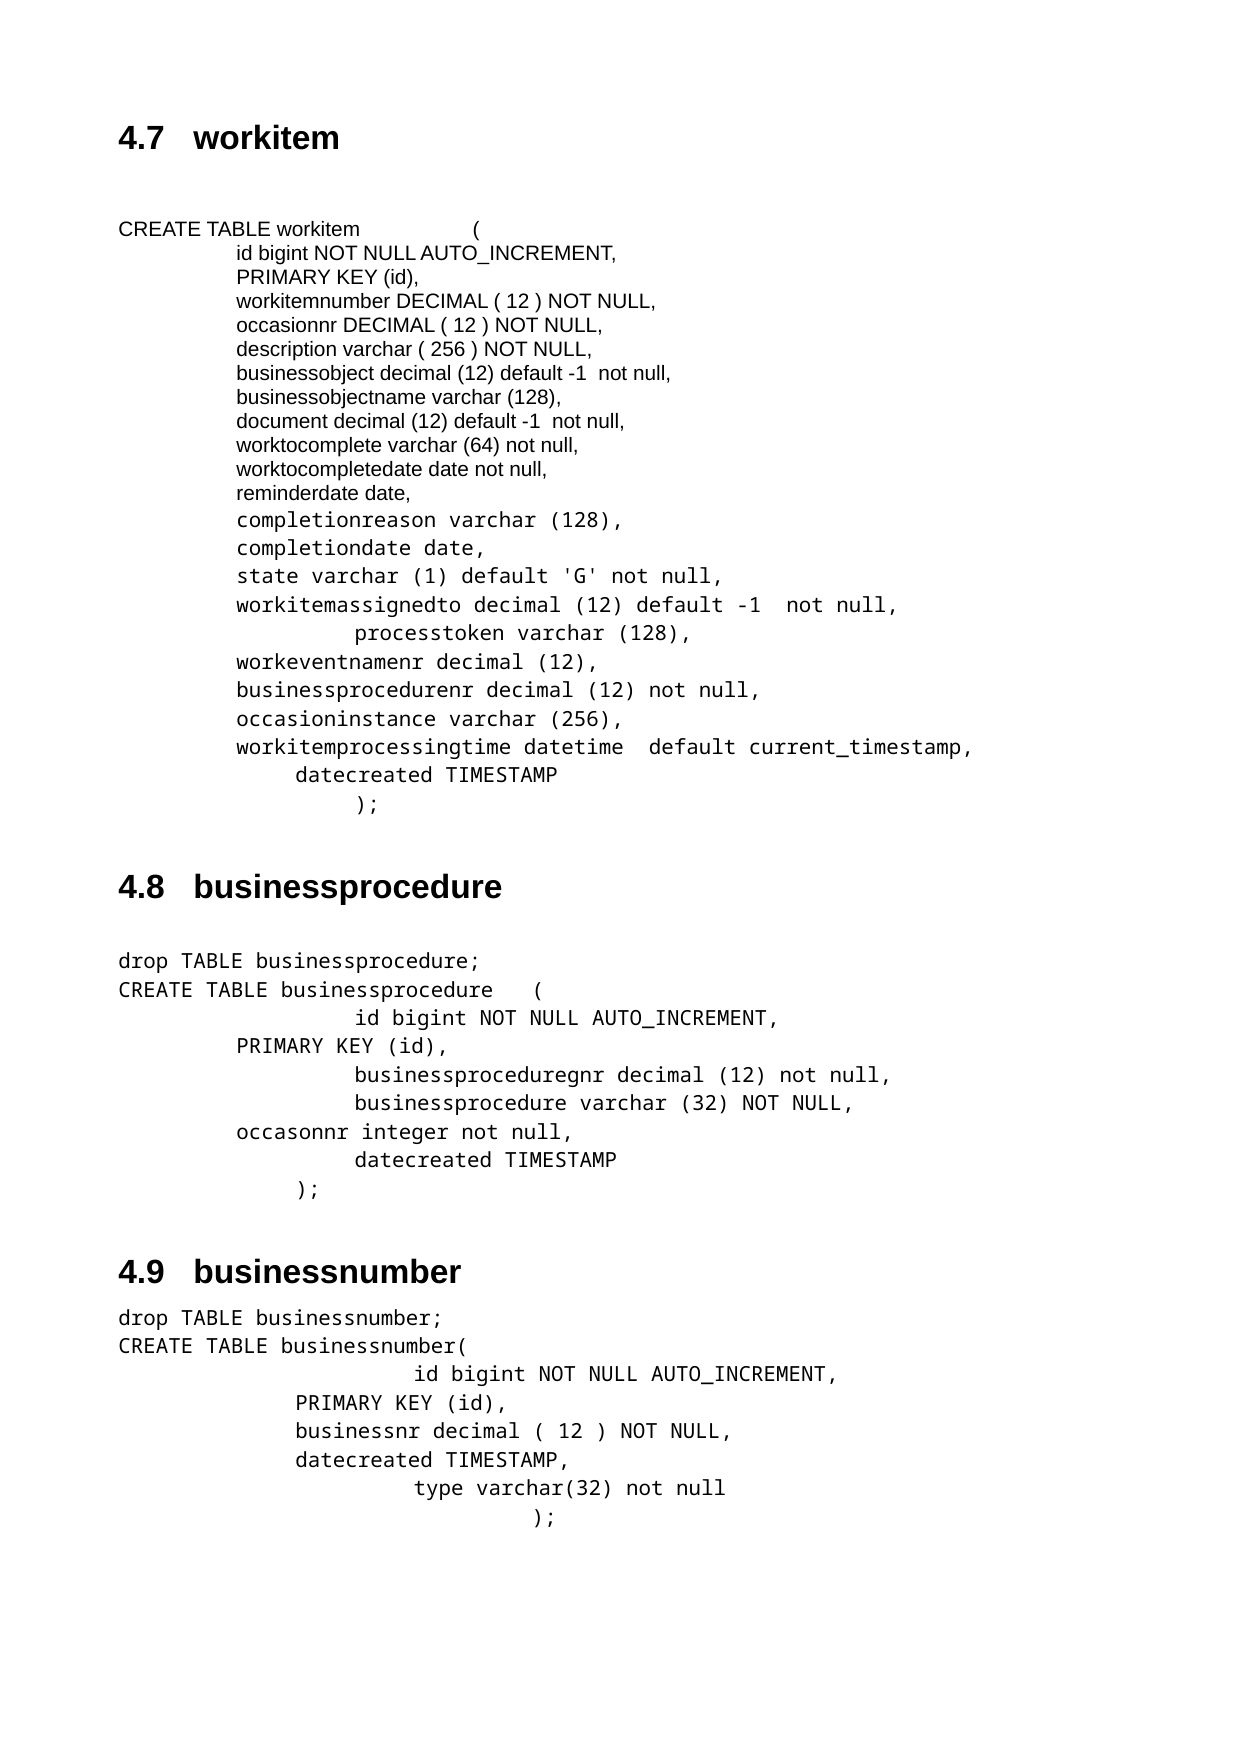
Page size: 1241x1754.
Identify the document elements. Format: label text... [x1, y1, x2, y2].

text CREATE TABLE businessnumber( [118, 1331, 1122, 1359]
text ); [118, 1502, 1122, 1530]
text businessprocedurenr decimal (12) not null, [118, 675, 1122, 704]
text workitemnumber DECIMAL ( 12 ) NOT NULL, [118, 289, 1122, 313]
text state varchar (1) default 'G' not null, [118, 562, 1122, 590]
text PRIMARY KEY (id), [118, 1388, 1122, 1416]
text processtoken varchar (128), [118, 618, 1122, 647]
text id bigint NOT NULL AUTO_INCREMENT, [118, 1003, 1122, 1032]
text completiondate date, [118, 533, 1122, 562]
text ); [118, 789, 1122, 817]
text datecreated TIMESTAMP [118, 761, 1122, 789]
text description varchar ( 256 ) NOT NULL, [118, 337, 1122, 361]
text businessproceduregnr decimal (12) not null, [118, 1060, 1122, 1088]
text occasonnr integer not null, [118, 1117, 1122, 1145]
subtitle businessnumber [118, 1252, 1122, 1290]
text workitemprocessingtime datetime default current_timestamp, [118, 732, 1122, 761]
text occasioninstance varchar (256), [118, 704, 1122, 732]
text workeventnamenr decimal (12), [118, 647, 1122, 675]
text id bigint NOT NULL AUTO_INCREMENT, [118, 241, 1122, 265]
text businessprocedure varchar (32) NOT NULL, [118, 1088, 1122, 1117]
text worktocomplete varchar (64) not null, [118, 433, 1122, 457]
text businessobject decimal (12) default -1 not null, [118, 361, 1122, 385]
text drop TABLE businessnumber; [118, 1303, 1122, 1331]
subtitle businessprocedure [118, 867, 1122, 905]
text type varchar(32) not null [118, 1473, 1122, 1502]
text worktocompletedate date not null, [118, 457, 1122, 481]
text businessnr decimal ( 12 ) NOT NULL, [118, 1416, 1122, 1445]
text document decimal (12) default -1 not null, [118, 409, 1122, 433]
text PRIMARY KEY (id), [118, 1032, 1122, 1060]
text reminderdate date, [118, 481, 1122, 505]
text CREATE TABLE businessprocedure ( [118, 975, 1122, 1003]
text id bigint NOT NULL AUTO_INCREMENT, [118, 1359, 1122, 1388]
subtitle workitem [118, 118, 1122, 157]
text datecreated TIMESTAMP [118, 1145, 1122, 1174]
text CREATE TABLE workitem ( [118, 217, 1122, 241]
text occasionnr DECIMAL ( 12 ) NOT NULL, [118, 313, 1122, 337]
text ); [118, 1174, 1122, 1202]
text completionreason varchar (128), [118, 505, 1122, 533]
text businessobjectname varchar (128), [118, 385, 1122, 409]
text drop TABLE businessprocedure; [118, 946, 1122, 975]
text datecreated TIMESTAMP, [118, 1445, 1122, 1473]
text workitemassignedto decimal (12) default -1 not null, [118, 590, 1122, 618]
text PRIMARY KEY (id), [118, 265, 1122, 289]
